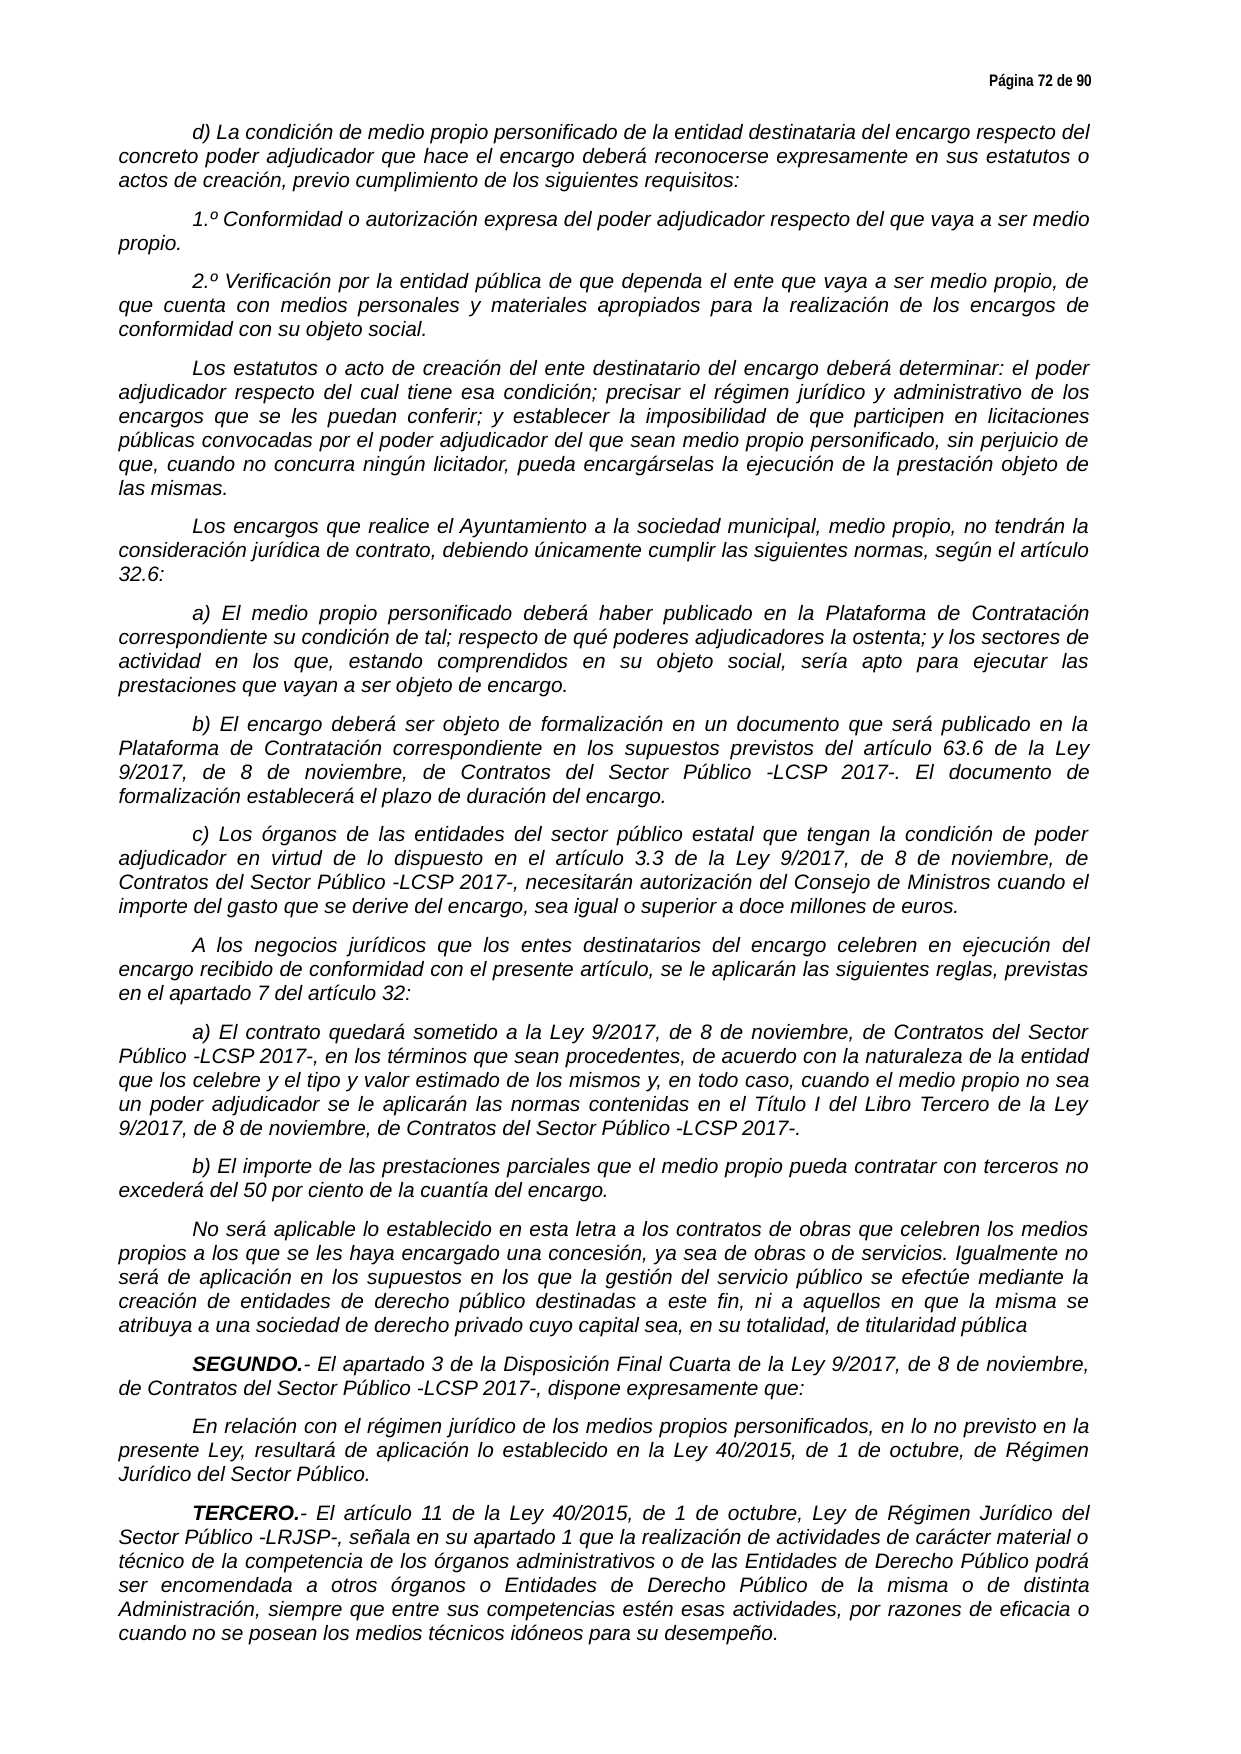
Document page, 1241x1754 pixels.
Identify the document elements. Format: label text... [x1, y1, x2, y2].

text b) El encargo deberá ser objeto de formalización en un documento que será publicado en la Plataforma de Contratación correspondiente en los supuestos previstos del artículo 63.6 de la Ley 9/2017, de 8 de noviembre, de Contratos del Sector Público -LCSP 2017-. El documento de formalización establecerá el plazo de duración del encargo. [118, 712, 1092, 807]
text a) El medio propio personificado deberá haber publicado en la Plataforma de Contratación correspondiente su condición de tal; respecto de qué poderes adjudicadores la ostenta; y los sectores de actividad en los que, estando comprendidos en su objeto social, sería apto para ejecutar las prestaciones que vayan a ser objeto de encargo. [118, 601, 1092, 697]
text a) El contrato quedará sometido a la Ley 9/2017, de 8 de noviembre, de Contratos del Sector Público -LCSP 2017-, en los términos que sean procedentes, de acuerdo con la naturaleza de la entidad que los celebre y el tipo y valor estimado de los mismos y, en todo caso, cuando el medio propio no sea un poder adjudicador se le aplicarán las normas contenidas en el Título I del Libro Tercero de la Ley 9/2017, de 8 de noviembre, de Contratos del Sector Público -LCSP 2017-. [118, 1019, 1092, 1139]
text A los negocios jurídicos que los entes destinatarios del encargo celebren en ejecución del encargo recibido de conformidad con el presente artículo, se le aplicarán las siguientes reglas, previstas en el apartado 7 del artículo 32: [118, 933, 1092, 1005]
text d) La condición de medio propio personificado de la entidad destinataria del encargo respecto del concreto poder adjudicador que hace el encargo deberá reconocerse expresamente en sus estatutos o actos de creación, previo cumplimiento de los siguientes requisitos: [118, 120, 1092, 192]
text No será aplicable lo establecido en esta letra a los contratos de obras que celebren los medios propios a los que se les haya encargado una concesión, ya sea de obras o de servicios. Igualmente no será de aplicación en los supuestos en los que la gestión del servicio público se efectúe mediante la creación de entidades de derecho público destinadas a este fin, ni a aquellos en que la misma se atribuya a una sociedad de derecho privado cuyo capital sea, en su totalidad, de titularidad pública [118, 1217, 1092, 1337]
text c) Los órganos de las entidades del sector público estatal que tengan la condición de poder adjudicador en virtud de lo dispuesto en el artículo 3.3 de la Ley 9/2017, de 8 de noviembre, de Contratos del Sector Público -LCSP 2017-, necesitarán autorización del Consejo de Ministros cuando el importe del gasto que se derive del encargo, sea igual o superior a doce millones de euros. [118, 822, 1092, 918]
text b) El importe de las prestaciones parciales que el medio propio pueda contratar con terceros no excederá del 50 por ciento de la cuantía del encargo. [118, 1154, 1092, 1202]
text Los encargos que realice el Ayuntamiento a la sociedad municipal, medio propio, no tendrán la consideración jurídica de contrato, debiendo únicamente cumplir las siguientes normas, según el artículo 32.6: [118, 514, 1092, 586]
text TERCERO.- El artículo 11 de la Ley 40/2015, de 1 de octubre, Ley de Régimen Jurídico del Sector Público -LRJSP-, señala en su apartado 1 que la realización de actividades de carácter material o técnico de la competencia de los órganos administrativos o de las Entidades de Derecho Público podrá ser encomendada a otros órganos o Entidades de Derecho Público de la misma o de distinta Administración, siempre que entre sus competencias estén esas actividades, por razones de eficacia o cuando no se posean los medios técnicos idóneos para su desempeño. [118, 1501, 1092, 1644]
text SEGUNDO.- El apartado 3 de la Disposición Final Cuarta de la Ley 9/2017, de 8 de noviembre, de Contratos del Sector Público -LCSP 2017-, dispone expresamente que: [118, 1351, 1092, 1399]
text 2.º Verificación por la entidad pública de que dependa el ente que vaya a ser medio propio, de que cuenta con medios personales y materiales apropiados para la realización de los encargos de conformidad con su objeto social. [118, 269, 1092, 341]
text Los estatutos o acto de creación del ente destinatario del encargo deberá determinar: el poder adjudicador respecto del cual tiene esa condición; precisar el régimen jurídico y administrativo de los encargos que se les puedan conferir; y establecer la imposibilidad de que participen en licitaciones públicas convocadas por el poder adjudicador del que sean medio propio personificado, sin perjuicio de que, cuando no concurra ningún licitador, pueda encargárselas la ejecución de la prestación objeto de las mismas. [118, 356, 1092, 499]
text En relación con el régimen jurídico de los medios propios personificados, en lo no previsto en la presente Ley, resultará de aplicación lo establecido en la Ley 40/2015, de 1 de octubre, de Régimen Jurídico del Sector Público. [118, 1414, 1092, 1486]
text 1.º Conformidad o autorización expresa del poder adjudicador respecto del que vaya a ser medio propio. [118, 206, 1092, 254]
